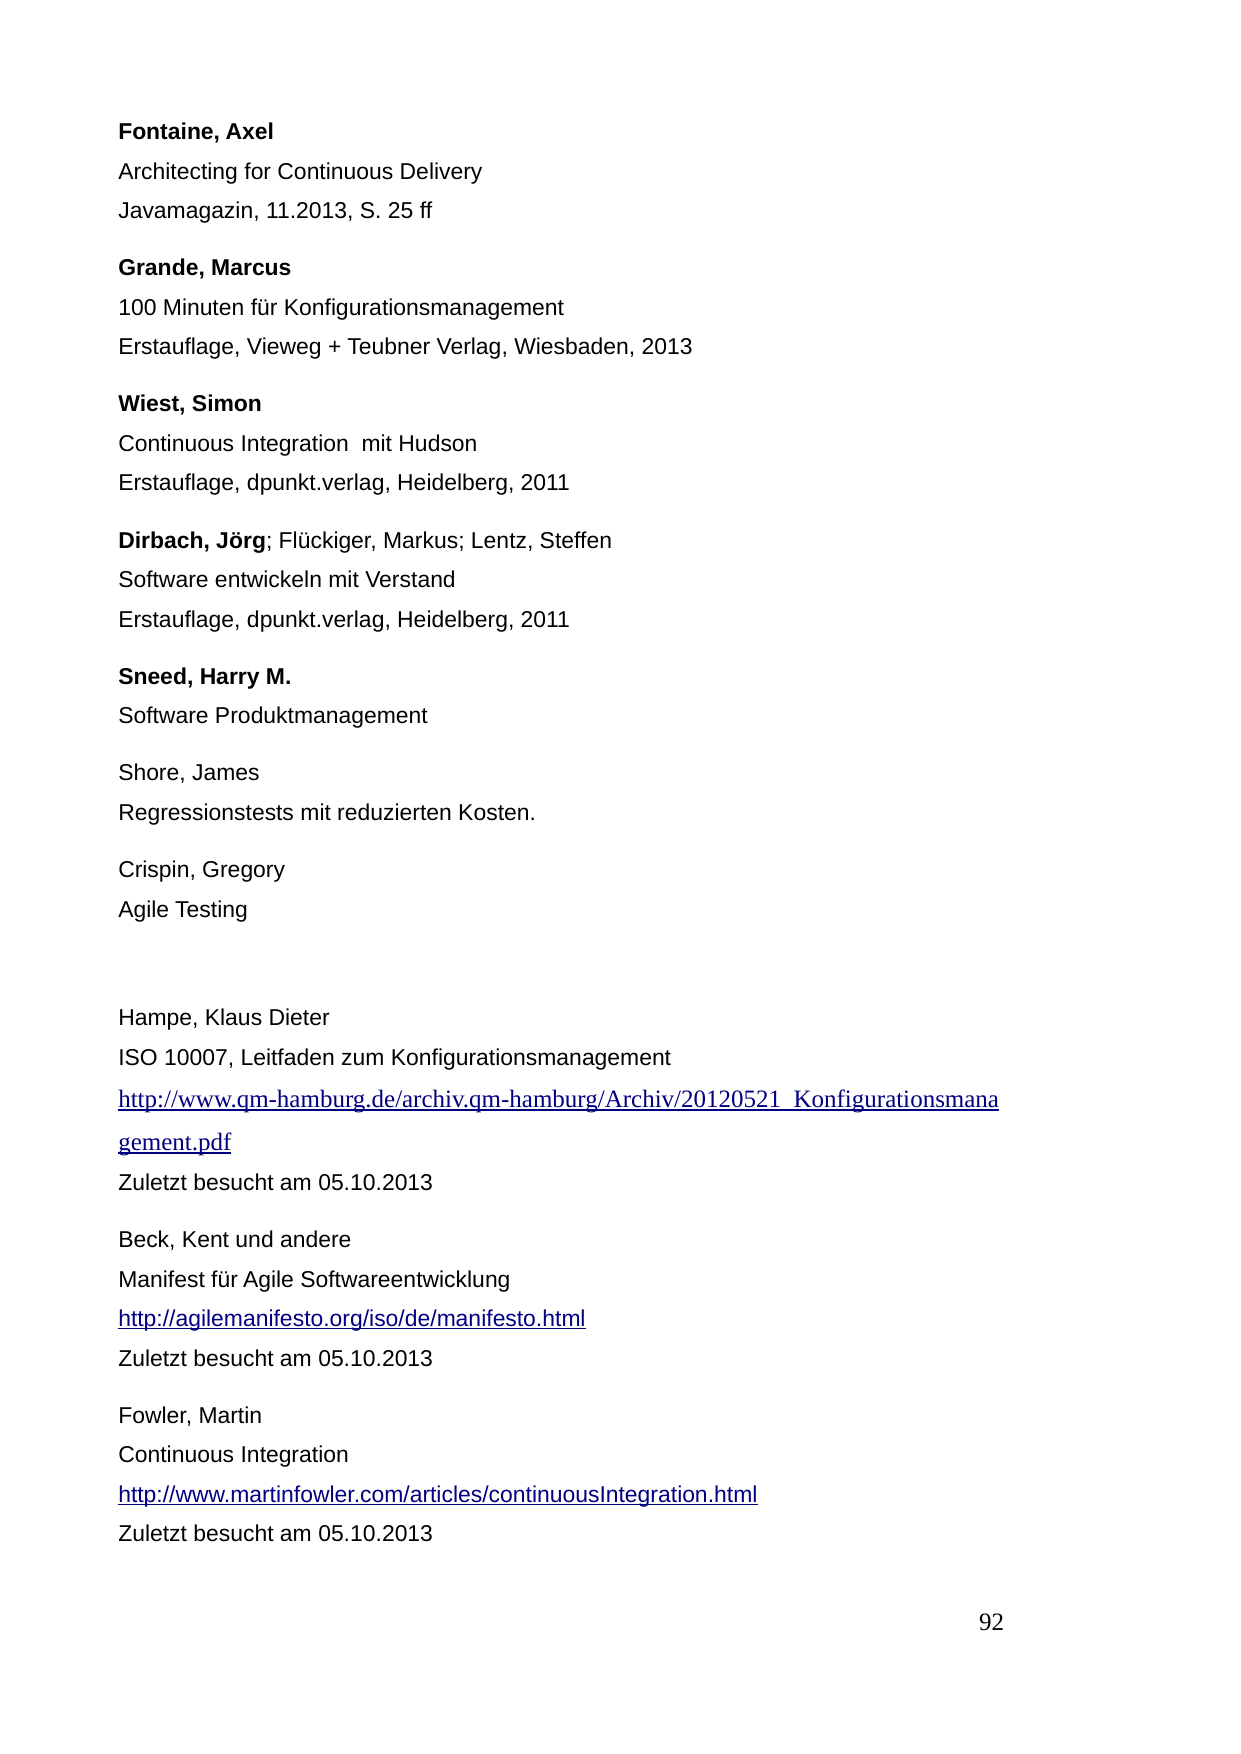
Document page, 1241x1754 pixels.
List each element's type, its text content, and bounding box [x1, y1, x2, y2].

text Fowler, Martin Continuous Integration http://www.martinfowler.com/articles/continuousIntegration.html Zuletzt besucht am 05.10.2013 [118, 1402, 1004, 1547]
text Fontaine, Axel Architecting for Continuous Delivery Javamagazin, 11.2013, S. 25 ff [118, 118, 1004, 223]
text Crispin, Gregory Agile Testing [118, 856, 1004, 922]
text Wiest, Simon Continuous Integration mit Hudson Erstauflage, dpunkt.verlag, Heidelberg, 2011 [118, 390, 1004, 496]
text Grande, Marcus 100 Minuten für Konfigurationsmanagement Erstauflage, Vieweg + Teubner Verlag, Wiesbaden, 2013 [118, 254, 1004, 359]
text Beck, Kent und andere Manifest für Agile Softwareentwicklung http://agilemanifesto.org/iso/de/manifesto.html Zuletzt besucht am 05.10.2013 [118, 1226, 1004, 1371]
text Dirbach, Jörg; Flückiger, Markus; Lentz, Steffen Software entwickeln mit Verstand Erstauflage, dpunkt.verlag, Heidelberg, 2011 [118, 527, 1004, 632]
text Sneed, Harry M. Software Produktmanagement [118, 663, 1004, 728]
text Hampe, Klaus Dieter ISO 10007, Leitfaden zum Konfigurationsmanagement http://www.qm-hamburg.de/archiv.qm-hamburg/Archiv/20120521_Konfigurationsmanagement.pdf Zuletzt besucht am 05.10.2013 [118, 1004, 1004, 1196]
text Shore, James Regressionstests mit reduzierten Kosten. [118, 759, 1004, 825]
